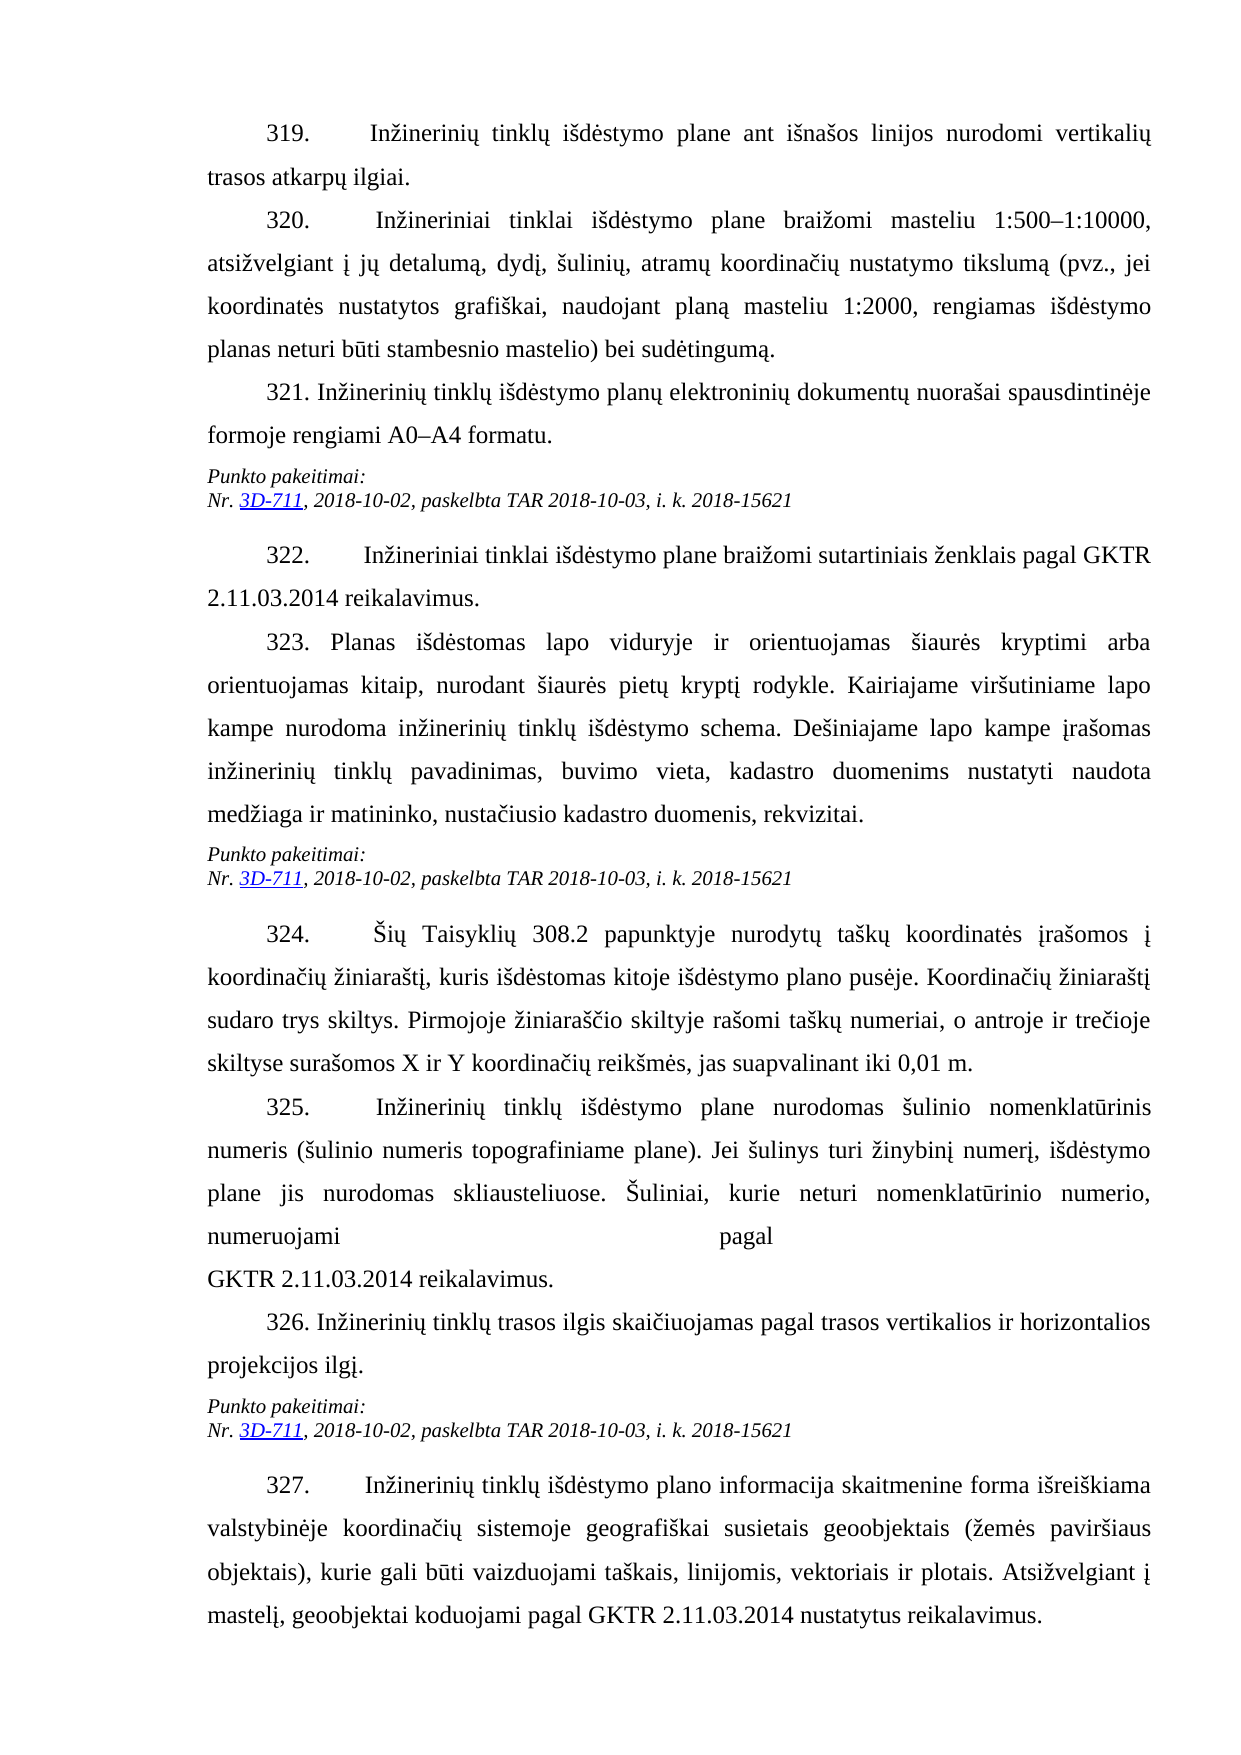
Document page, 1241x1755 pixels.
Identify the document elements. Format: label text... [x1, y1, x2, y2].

text 321. Inžinerinių tinklų išdėstymo planų elektroninių dokumentų nuorašai spausdintinėje formoje rengiami A0–A4 formatu. [207, 377, 1152, 449]
text 319. Inžinerinių tinklų išdėstymo plane ant išnašos linijos nurodomi vertikalių trasos atkarpų ilgiai. [207, 118, 1152, 190]
text 325. Inžinerinių tinklų išdėstymo plane nurodomas šulinio nomenklatūrinis numeris (šulinio numeris topografiniame plane). Jei šulinys turi žinybinį numerį, išdėstymo plane jis nurodomas skliausteliuose. Šuliniai, kurie neturi nomenklatūrinio numerio, numeruojami pagal GKTR 2.11.03.2014 reikalavimus. [207, 1092, 1152, 1293]
text Nr. 3D-711, 2018-10-02, paskelbta TAR 2018-10-03, i. k. 2018-15621 [207, 866, 1152, 890]
text Nr. 3D-711, 2018-10-02, paskelbta TAR 2018-10-03, i. k. 2018-15621 [207, 1418, 1152, 1442]
text 327. Inžinerinių tinklų išdėstymo plano informacija skaitmenine forma išreiškiama valstybinėje koordinačių sistemoje geografiškai susietais geoobjektais (žemės paviršiaus objektais), kurie gali būti vaizduojami taškais, linijomis, vektoriais ir plotais. Atsižvelgiant į mastelį, geoobjektai koduojami pagal GKTR 2.11.03.2014 nustatytus reikalavimus. [207, 1470, 1152, 1628]
text Nr. 3D-711, 2018-10-02, paskelbta TAR 2018-10-03, i. k. 2018-15621 [207, 488, 1152, 512]
text 326. Inžinerinių tinklų trasos ilgis skaičiuojamas pagal trasos vertikalios ir horizontalios projekcijos ilgį. [207, 1307, 1152, 1379]
text 323. Planas išdėstomas lapo viduryje ir orientuojamas šiaurės kryptimi arba orientuojamas kitaip, nurodant šiaurės pietų kryptį rodykle. Kairiajame viršutiniame lapo kampe nurodoma inžinerinių tinklų išdėstymo schema. Dešiniajame lapo kampe įrašomas inžinerinių tinklų pavadinimas, buvimo vieta, kadastro duomenims nustatyti naudota medžiaga ir matininko, nustačiusio kadastro duomenis, rekvizitai. [207, 627, 1152, 828]
text 320. Inžineriniai tinklai išdėstymo plane braižomi masteliu 1:500–1:10000, atsižvelgiant į jų detalumą, dydį, šulinių, atramų koordinačių nustatymo tikslumą (pvz., jei koordinatės nustatytos grafiškai, naudojant planą masteliu 1:2000, rengiamas išdėstymo planas neturi būti stambesnio mastelio) bei sudėtingumą. [207, 205, 1152, 363]
text 322. Inžineriniai tinklai išdėstymo plane braižomi sutartiniais ženklais pagal GKTR 2.11.03.2014 reikalavimus. [207, 540, 1152, 612]
text 324. Šių Taisyklių 308.2 papunktyje nurodytų taškų koordinatės įrašomos į koordinačių žiniaraštį, kuris išdėstomas kitoje išdėstymo plano pusėje. Koordinačių žiniaraštį sudaro trys skiltys. Pirmojoje žiniaraščio skiltyje rašomi taškų numeriai, o antroje ir trečioje skiltyse surašomos X ir Y koordinačių reikšmės, jas suapvalinant iki 0,01 m. [207, 919, 1152, 1077]
text Punkto pakeitimai: [207, 842, 1152, 866]
text Punkto pakeitimai: [207, 1393, 1152, 1418]
text Punkto pakeitimai: [207, 463, 1152, 488]
